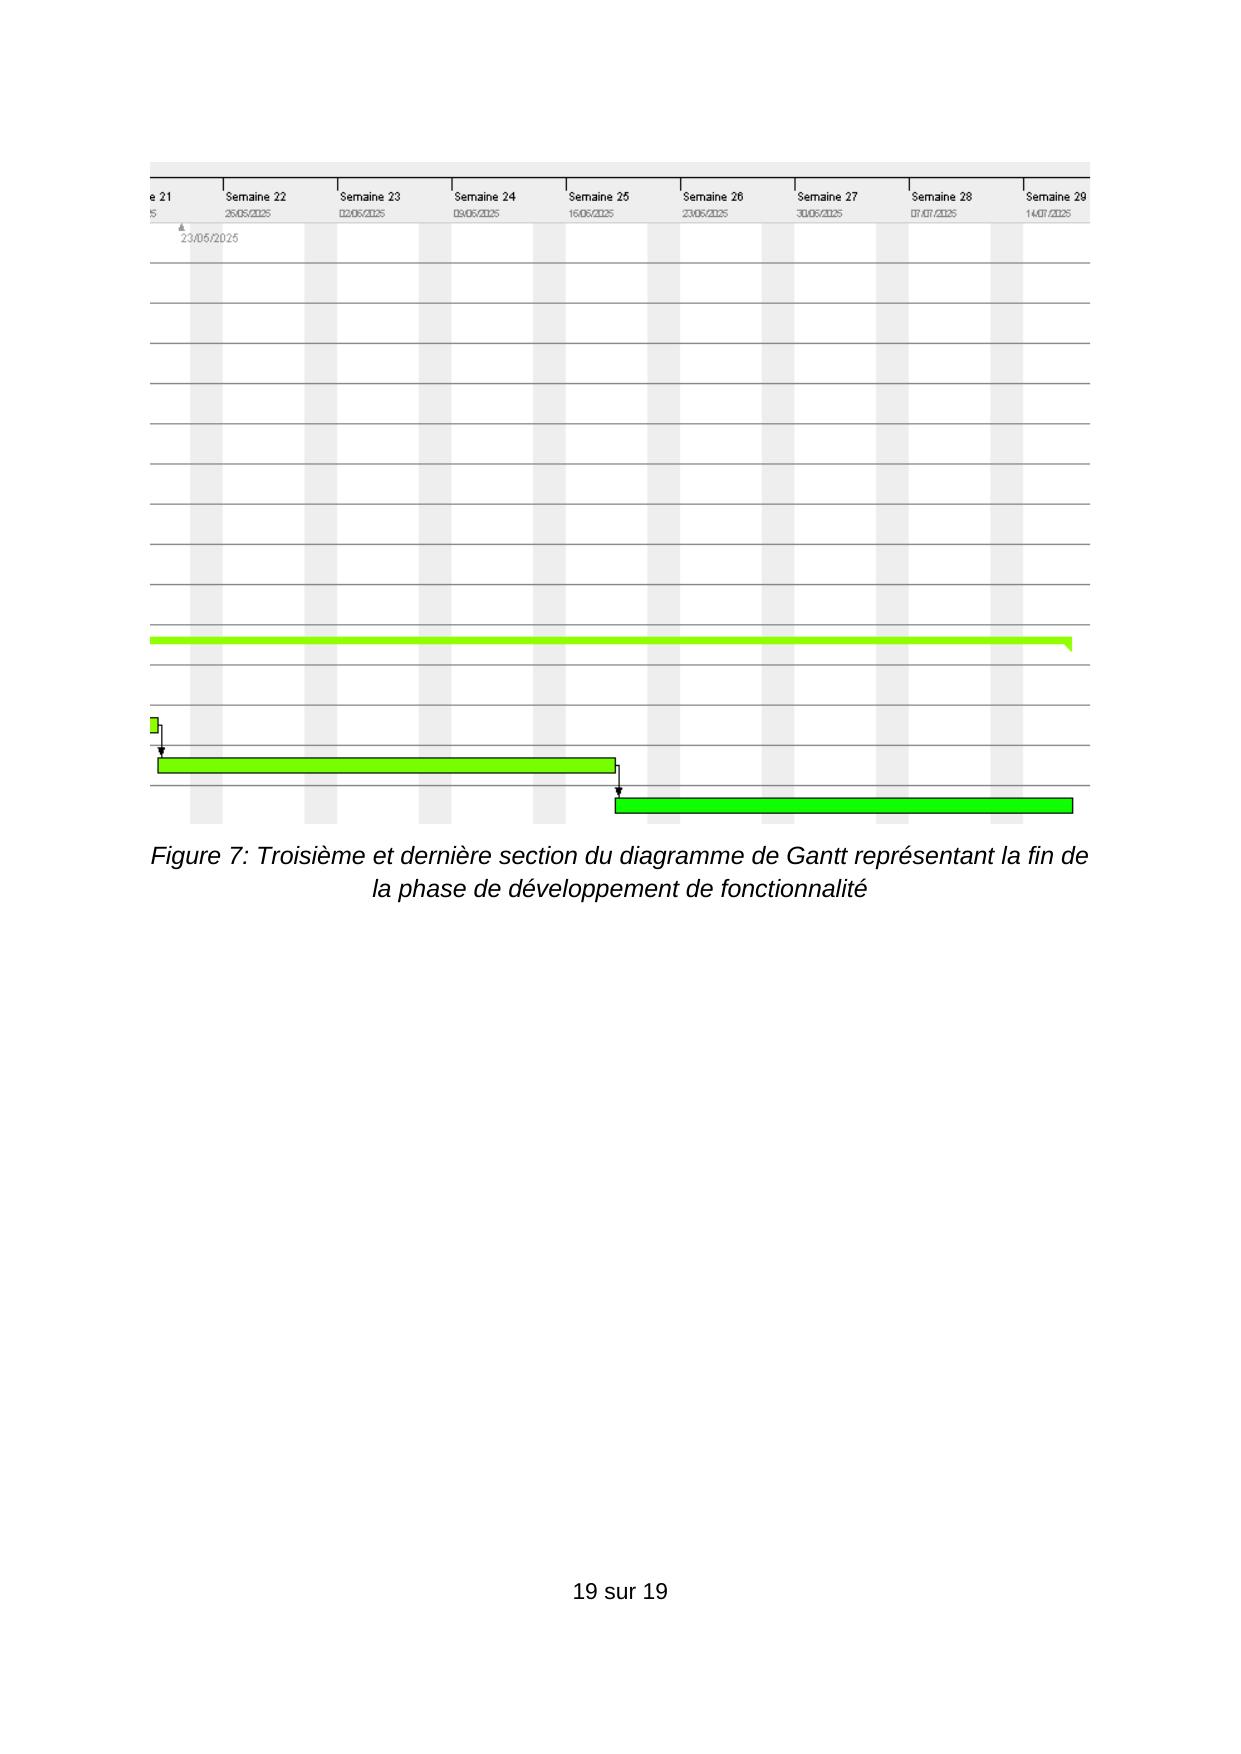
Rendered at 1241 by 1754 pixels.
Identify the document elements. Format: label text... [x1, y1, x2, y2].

picture [150, 162, 1091, 824]
text Figure 7: Troisième et dernière section du diagramme de Gantt représentant la fin de la phase de développement de fonctionnalité [150, 824, 1090, 902]
